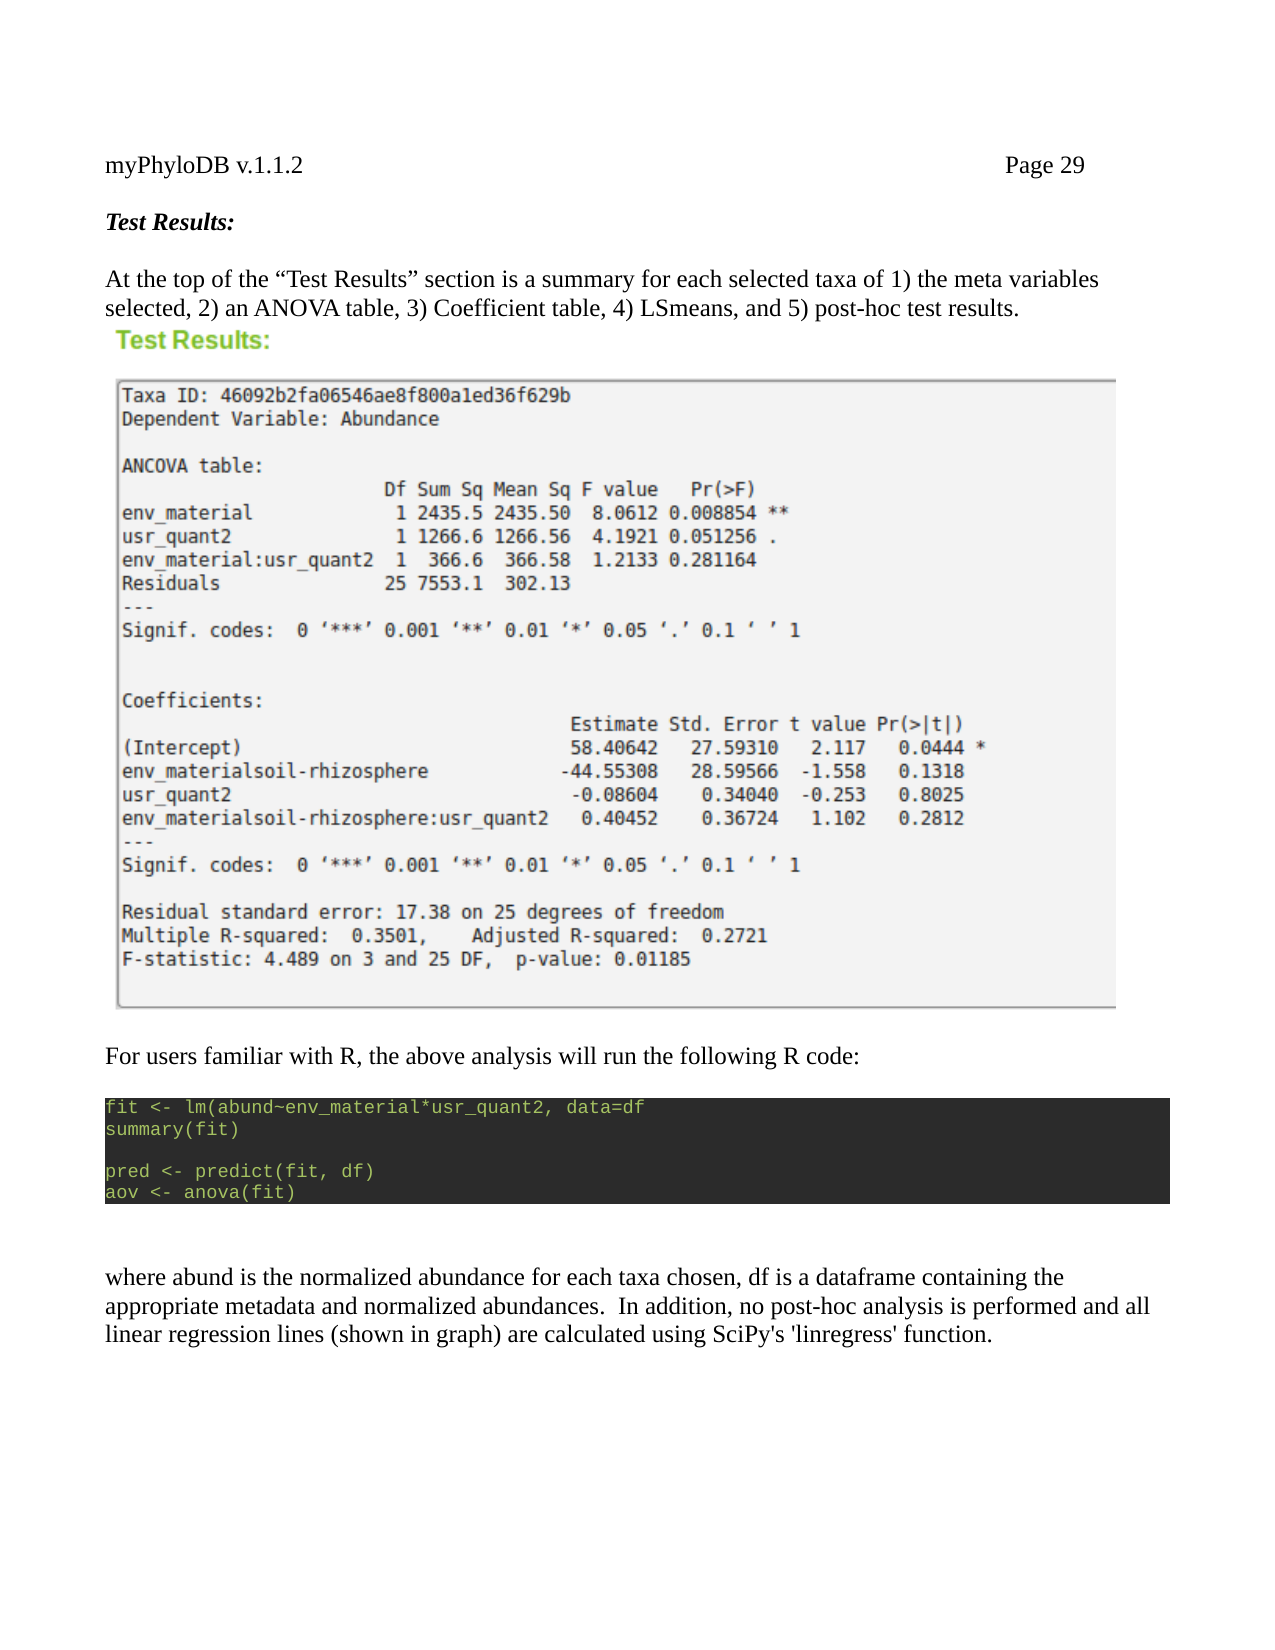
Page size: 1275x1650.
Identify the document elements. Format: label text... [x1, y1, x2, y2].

text pred <- predict(fit, df) [105, 1162, 1170, 1183]
text At the top of the “Test Results” section is a summary for each selected taxa of 1) the meta variables selected, 2) an ANOVA table, 3) Coefficient table, 4) LSmeans, and 5) post-hoc test results. [105, 264, 1170, 322]
text summary(fit) [105, 1119, 1170, 1141]
text aov <- anova(fit) [105, 1183, 1170, 1204]
text fit <- lm(abund~env_material*usr_quant2, data=df [105, 1098, 1170, 1119]
text Test Results: [105, 207, 1170, 236]
picture [105, 322, 1116, 1013]
text For users familiar with R, the above analysis will run the following R code: [105, 1041, 1170, 1069]
text where abund is the normalized abundance for each taxa chosen, df is a dataframe containing the appropriate metadata and normalized abundances. In addition, no post-hoc analysis is performed and all linear regression lines (shown in graph) are calculated using SciPy's 'linregress' function. [105, 1262, 1170, 1348]
